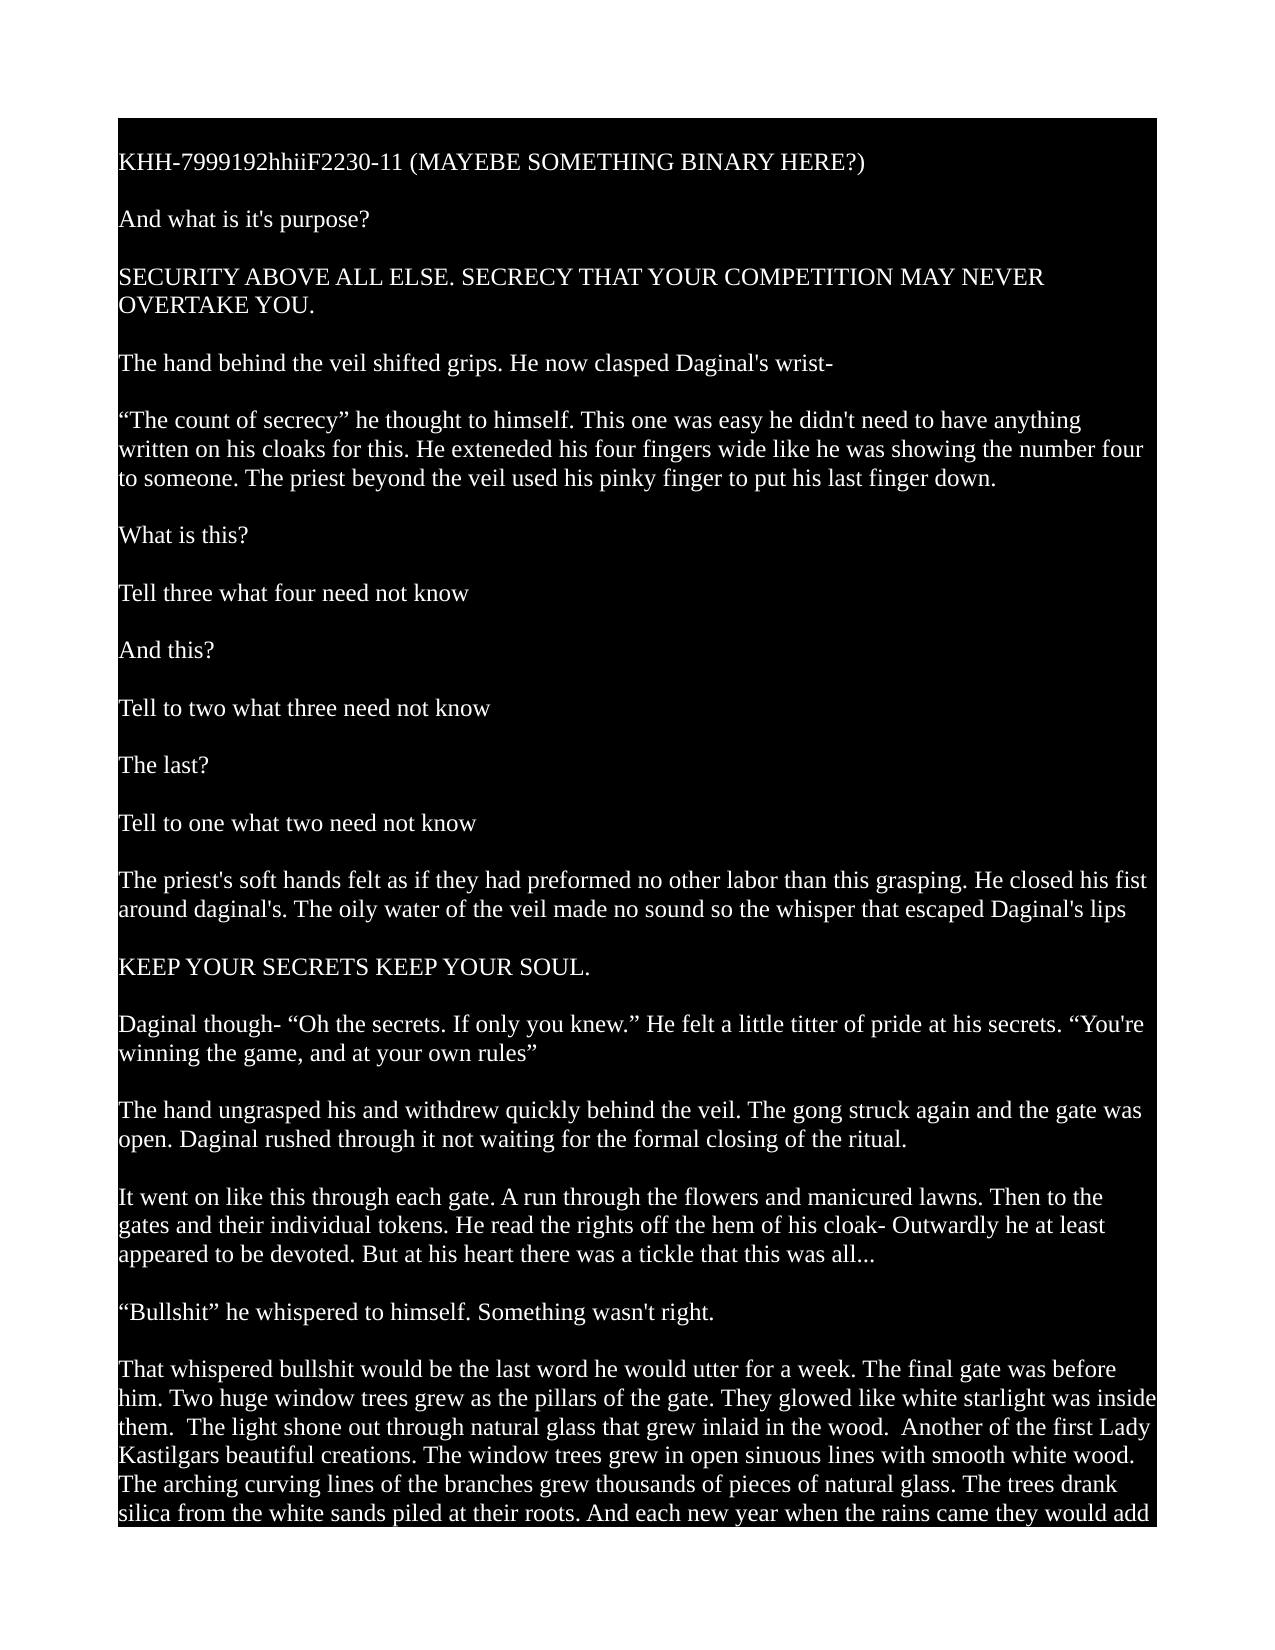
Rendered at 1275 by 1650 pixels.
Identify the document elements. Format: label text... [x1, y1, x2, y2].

text “Bullshit” he whispered to himself. Something wasn't right. [118, 1297, 1157, 1326]
text And this? Tell to two what three need not know [118, 607, 1157, 722]
text The hand behind the veil shifted grips. He now clasped Daginal's wrist- “The count of secrecy” he thought to himself. This one was easy he didn't need to have anything written on his cloaks for this. He exteneded his four fingers wide like he was showing the number four to someone. The priest beyond the veil used his pinky finger to put his last finger down. [118, 348, 1157, 492]
text It went on like this through each gate. A run through the flowers and manicured lawns. Then to the gates and their individual tokens. He read the rights off the hem of his cloak- Outwardly he at least appeared to be devoted. But at his heart there was a tickle that this was all... [118, 1182, 1157, 1268]
text The hand ungrasped his and withdrew quickly behind the veil. The gong struck again and the gate was open. Daginal rushed through it not waiting for the formal closing of the ritual. [118, 1096, 1157, 1153]
text The last? Tell to one what two need not know [118, 751, 1157, 837]
text The priest's soft hands felt as if they had preformed no other labor than this grasping. He closed his fist around daginal's. The oily water of the veil made no sound so the whisper that escaped Daginal's lips KEEP YOUR SECRETS KEEP YOUR SOUL. [118, 866, 1157, 981]
text That whispered bullshit would be the last word he would utter for a week. The final gate was before him. Two huge window trees grew as the pillars of the gate. They glowed like white starlight was inside them. The light shone out through natural glass that grew inlaid in the wood. Another of the first Lady Kastilgars beautiful creations. The window trees grew in open sinuous lines with smooth white wood. The arching curving lines of the branches grew thousands of pieces of natural glass. The trees drank silica from the white sands piled at their roots. And each new year when the rains came they would add [118, 1354, 1157, 1527]
text What is this? Tell three what four need not know [118, 521, 1157, 607]
text Daginal though- “Oh the secrets. If only you knew.” He felt a little titter of pride at his secrets. “You're winning the game, and at your own rules” [118, 1009, 1157, 1067]
text KHH-7999192hhiiF2230-11 (MAYEBE SOMETHING BINARY HERE?) And what is it's purpose? SECURITY ABOVE ALL ELSE. SECRECY THAT YOUR COMPETITION MAY NEVER OVERTAKE YOU. [118, 118, 1157, 319]
